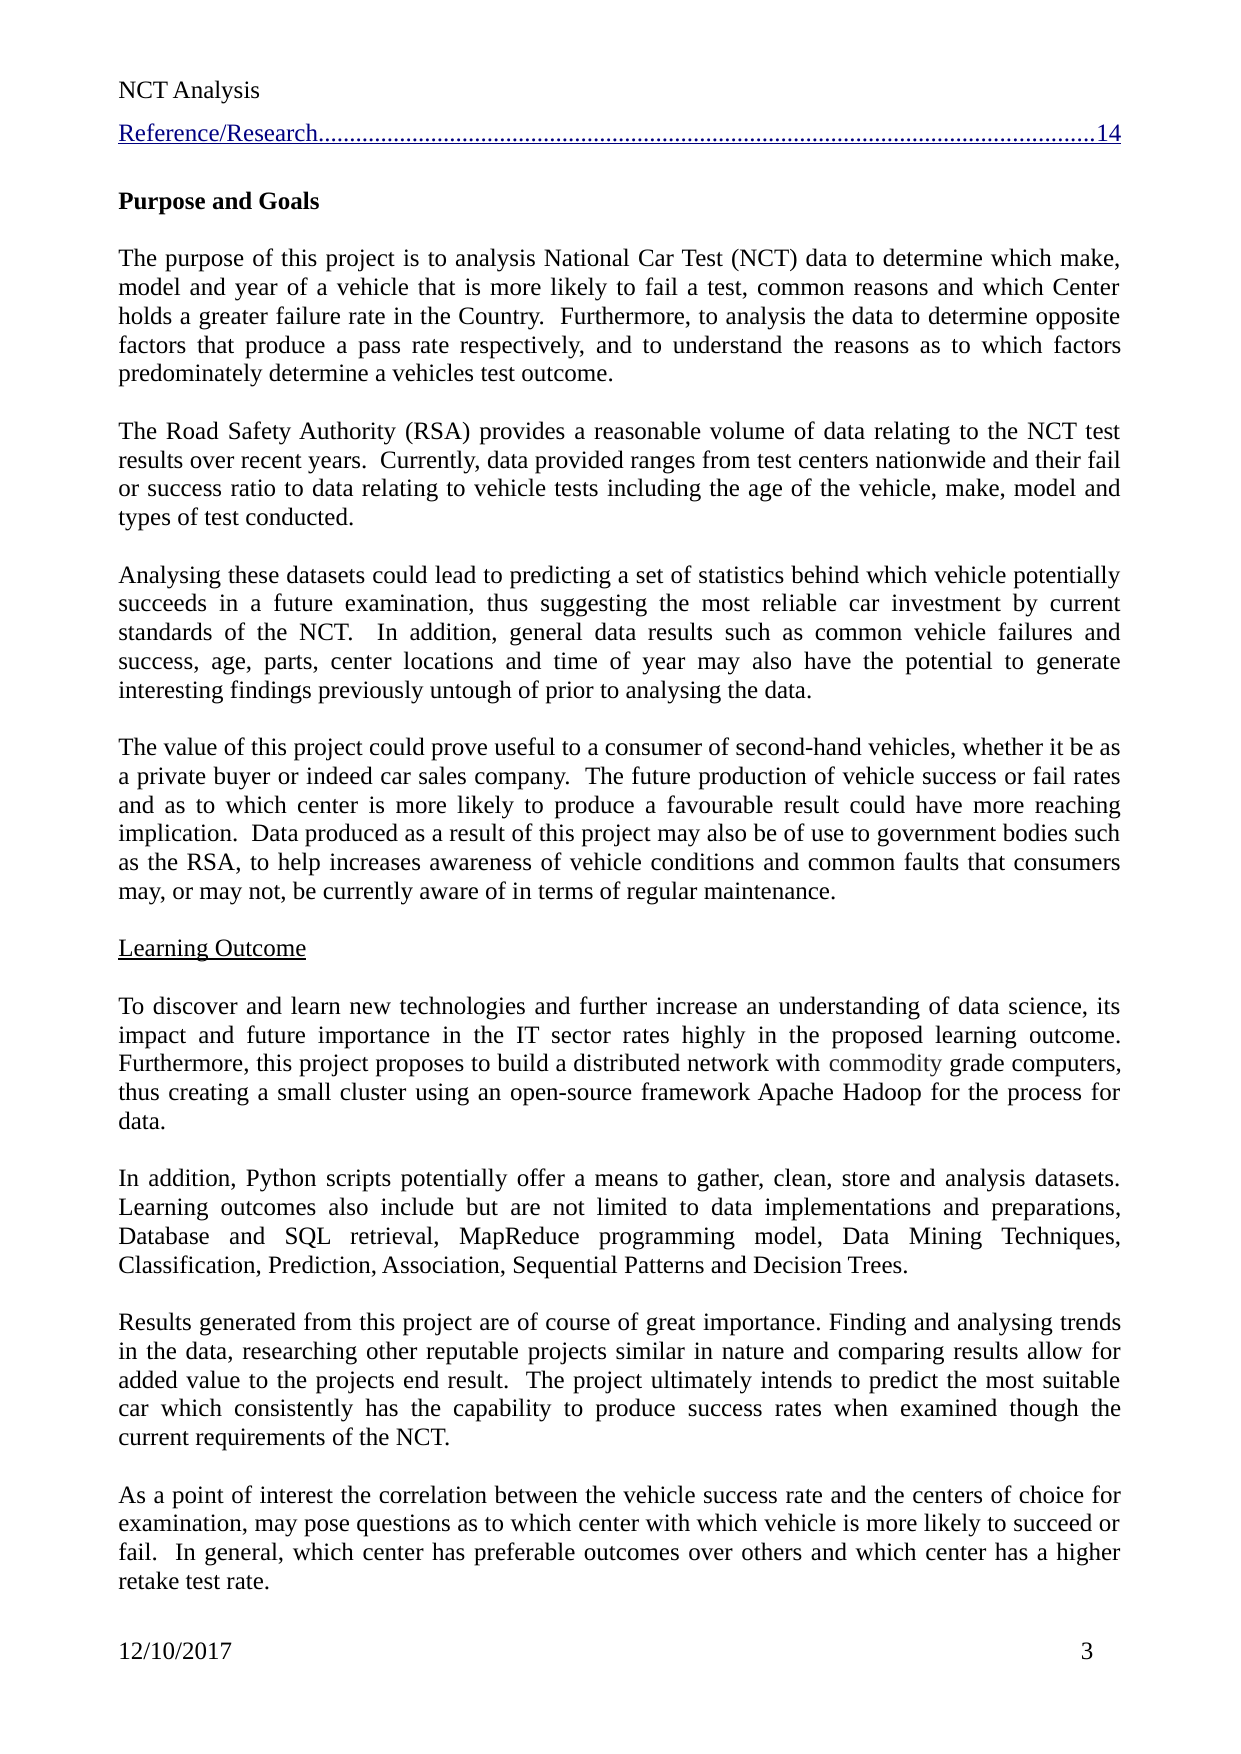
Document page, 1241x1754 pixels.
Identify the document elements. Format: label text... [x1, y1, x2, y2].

text To discover and learn new technologies and further increase an understanding of data science, its impact and future importance in the IT sector rates highly in the proposed learning outcome. Furthermore, this project proposes to build a distributed network with commodity grade computers, thus creating a small cluster using an open-source framework Apache Hadoop for the process for data. [118, 991, 1122, 1135]
text Purpose and Goals [118, 186, 1122, 215]
text As a point of interest the correlation between the vehicle success rate and the centers of choice for examination, may pose questions as to which center with which vehicle is more likely to succeed or fail. In general, which center has preferable outcomes over others and which center has a higher retake test rate. [118, 1480, 1122, 1595]
text The Road Safety Authority (RSA) provides a reasonable volume of data relating to the NCT test results over recent years. Currently, data provided ranges from test centers nationwide and their fail or success ratio to data relating to vehicle tests including the age of the vehicle, make, model and types of test conducted. [118, 416, 1122, 531]
text The value of this project could prove useful to a consumer of second-hand vehicles, whether it be as a private buyer or indeed car sales company. The future production of vehicle success or fail rates and as to which center is more likely to produce a favourable result could have more reaching implication. Data produced as a result of this project may also be of use to government bodies such as the RSA, to help increases awareness of vehicle conditions and common faults that consumers may, or may not, be currently aware of in terms of regular maintenance. [118, 732, 1122, 905]
text Reference/Research 14 [118, 118, 1122, 147]
text Learning Outcome [118, 933, 1122, 962]
text The purpose of this project is to analysis National Car Test (NCT) data to determine which make, model and year of a vehicle that is more likely to fail a test, common reasons and which Center holds a greater failure rate in the Country. Furthermore, to analysis the data to determine opposite factors that produce a pass rate respectively, and to understand the reasons as to which factors predominately determine a vehicles test outcome. [118, 243, 1122, 387]
text Analysing these datasets could lead to predicting a set of statistics behind which vehicle potentially succeeds in a future examination, thus suggesting the most reliable car investment by current standards of the NCT. In addition, general data results such as common vehicle failures and success, age, parts, center locations and time of year may also have the potential to generate interesting findings previously untough of prior to analysing the data. [118, 560, 1122, 703]
text In addition, Python scripts potentially offer a means to gather, clean, store and analysis datasets. Learning outcomes also include but are not limited to data implementations and preparations, Database and SQL retrieval, MapReduce programming model, Data Mining Techniques, Classification, Prediction, Association, Sequential Patterns and Decision Trees. [118, 1163, 1122, 1278]
text Results generated from this project are of course of great importance. Finding and analysing trends in the data, researching other reputable projects similar in nature and comparing results allow for added value to the projects end result. The project ultimately intends to predict the most suitable car which consistently has the capability to produce success rates when examined though the current requirements of the NCT. [118, 1307, 1122, 1451]
